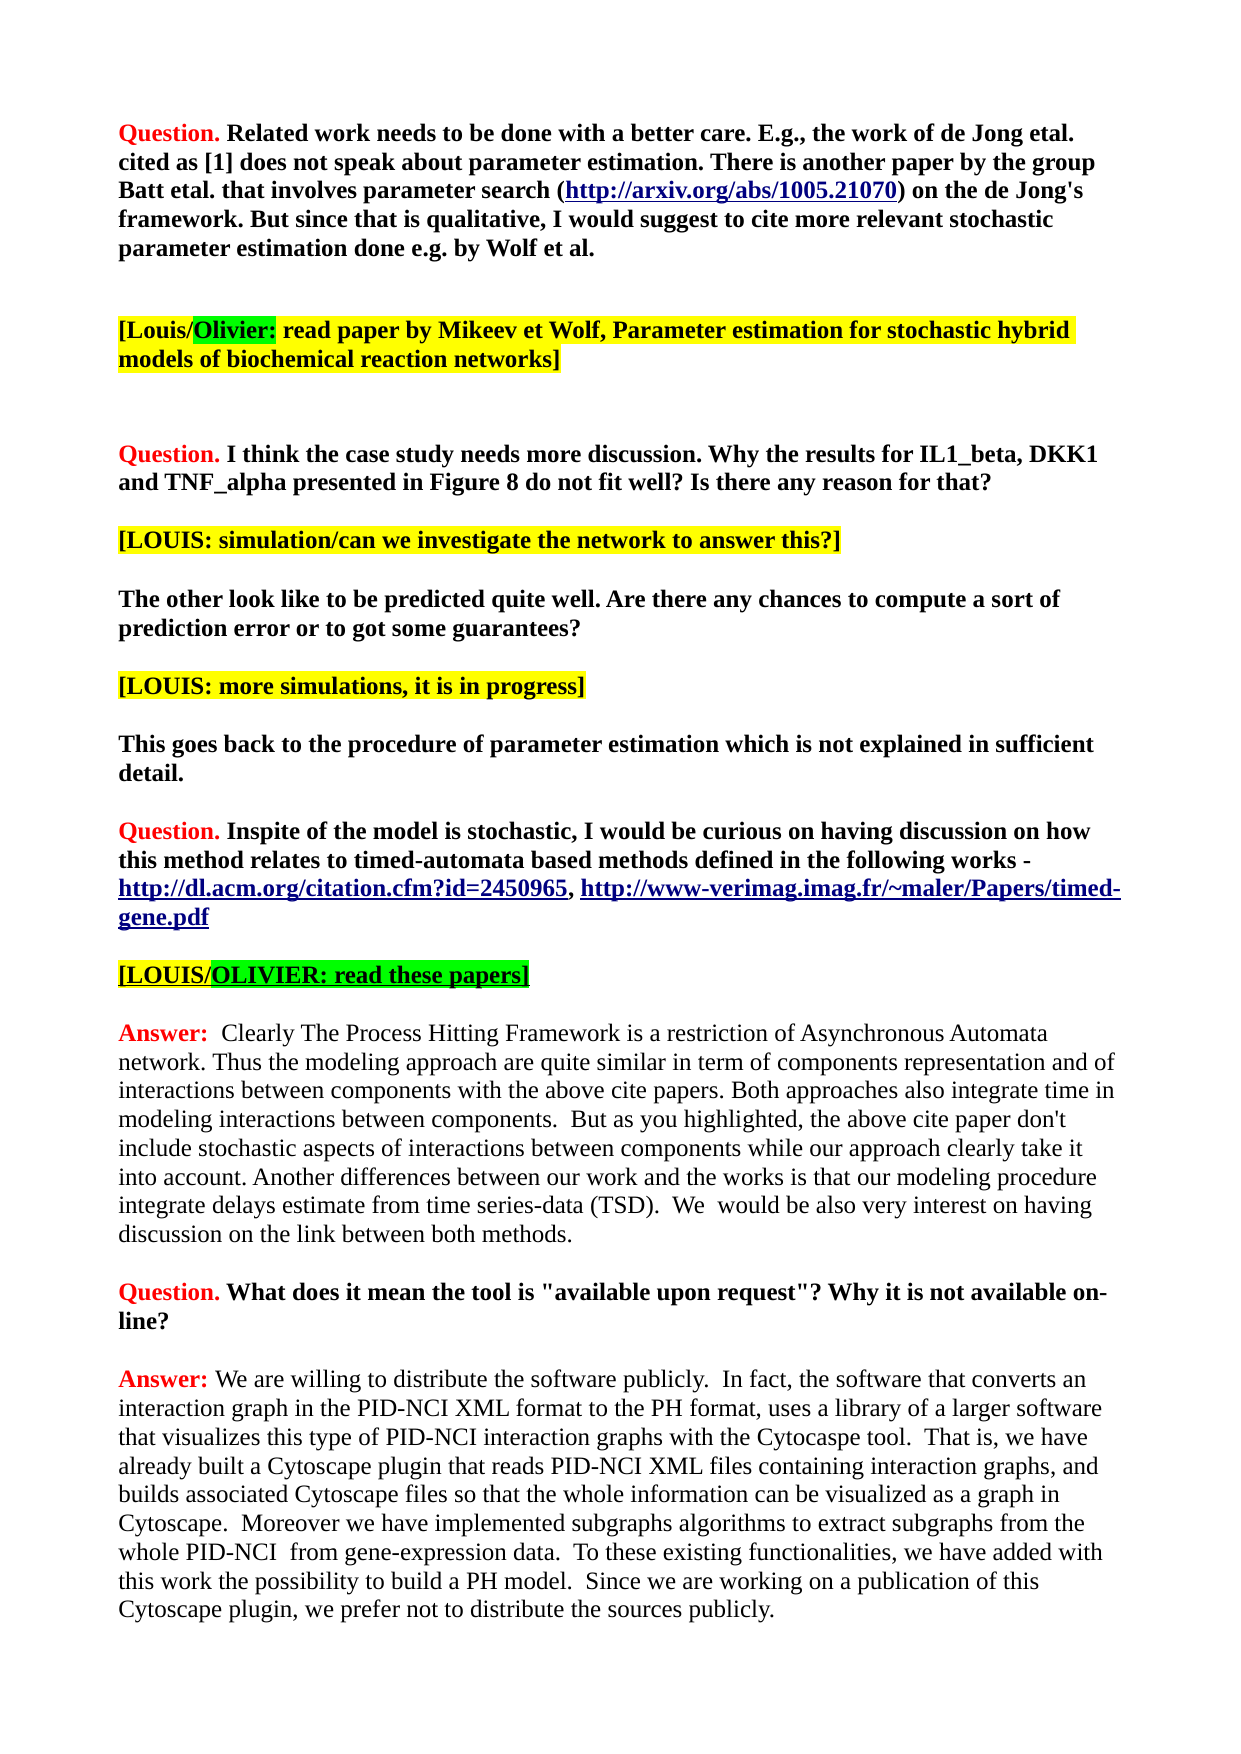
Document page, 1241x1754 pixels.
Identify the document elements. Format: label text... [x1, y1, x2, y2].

text Question. What does it mean the tool is "available upon request"? Why it is not available on-line? [118, 1277, 1122, 1335]
text This goes back to the procedure of parameter estimation which is not explained in sufficient detail. [118, 729, 1122, 787]
text Question. I think the case study needs more discussion. Why the results for IL1_beta, DKK1 and TNF_alpha presented in Figure 8 do not fit well? Is there any reason for that? [118, 439, 1122, 496]
text Question. Related work needs to be done with a better care. E.g., the work of de Jong etal. cited as [1] does not speak about parameter estimation. There is another paper by the group Batt etal. that involves parameter search (http://arxiv.org/abs/1005.21070) on the de Jong's framework. But since that is qualitative, I would suggest to cite more relevant stochastic parameter estimation done e.g. by Wolf et al. [118, 118, 1122, 262]
text Answer: We are willing to distribute the software publicly. In fact, the software that converts an interaction graph in the PID-NCI XML format to the PH format, uses a library of a larger software that visualizes this type of PID-NCI interaction graphs with the Cytocaspe tool. That is, we have already built a Cytoscape plugin that reads PID-NCI XML files containing interaction graphs, and builds associated Cytoscape files so that the whole information can be visualized as a graph in Cytoscape. Moreover we have implemented subgraphs algorithms to extract subgraphs from the whole PID-NCI from gene-expression data. To these existing functionalities, we have added with this work the possibility to build a PH model. Since we are working on a publication of this Cytoscape plugin, we prefer not to distribute the sources publicly. [118, 1364, 1122, 1623]
text [LOUIS/OLIVIER: read these papers] [118, 960, 1122, 988]
text The other look like to be predicted quite well. Are there any chances to compute a sort of prediction error or to got some guarantees? [118, 584, 1122, 641]
subtitle [Louis/Olivier: read paper by Mikeev et Wolf, Parameter estimation for stochastic hybrid models of biochemical reaction networks] [118, 316, 1122, 373]
text [LOUIS: simulation/can we investigate the network to answer this?] [118, 526, 1122, 554]
text [LOUIS: more simulations, it is in progress] [118, 671, 1122, 699]
text Answer: Clearly The Process Hitting Framework is a restriction of Asynchronous Automata network. Thus the modeling approach are quite similar in term of components representation and of interactions between components with the above cite papers. Both approaches also integrate time in modeling interactions between components. But as you highlighted, the above cite paper don't include stochastic aspects of interactions between components while our approach clearly take it into account. Another differences between our work and the works is that our modeling procedure integrate delays estimate from time series-data (TSD). We would be also very interest on having discussion on the link between both methods. [118, 1018, 1122, 1248]
text Question. Inspite of the model is stochastic, I would be curious on having discussion on how this method relates to timed-automata based methods defined in the following works - http://dl.acm.org/citation.cfm?id=2450965, http://www-verimag.imag.fr/~maler/Papers/timed-gene.pdf [118, 816, 1122, 931]
